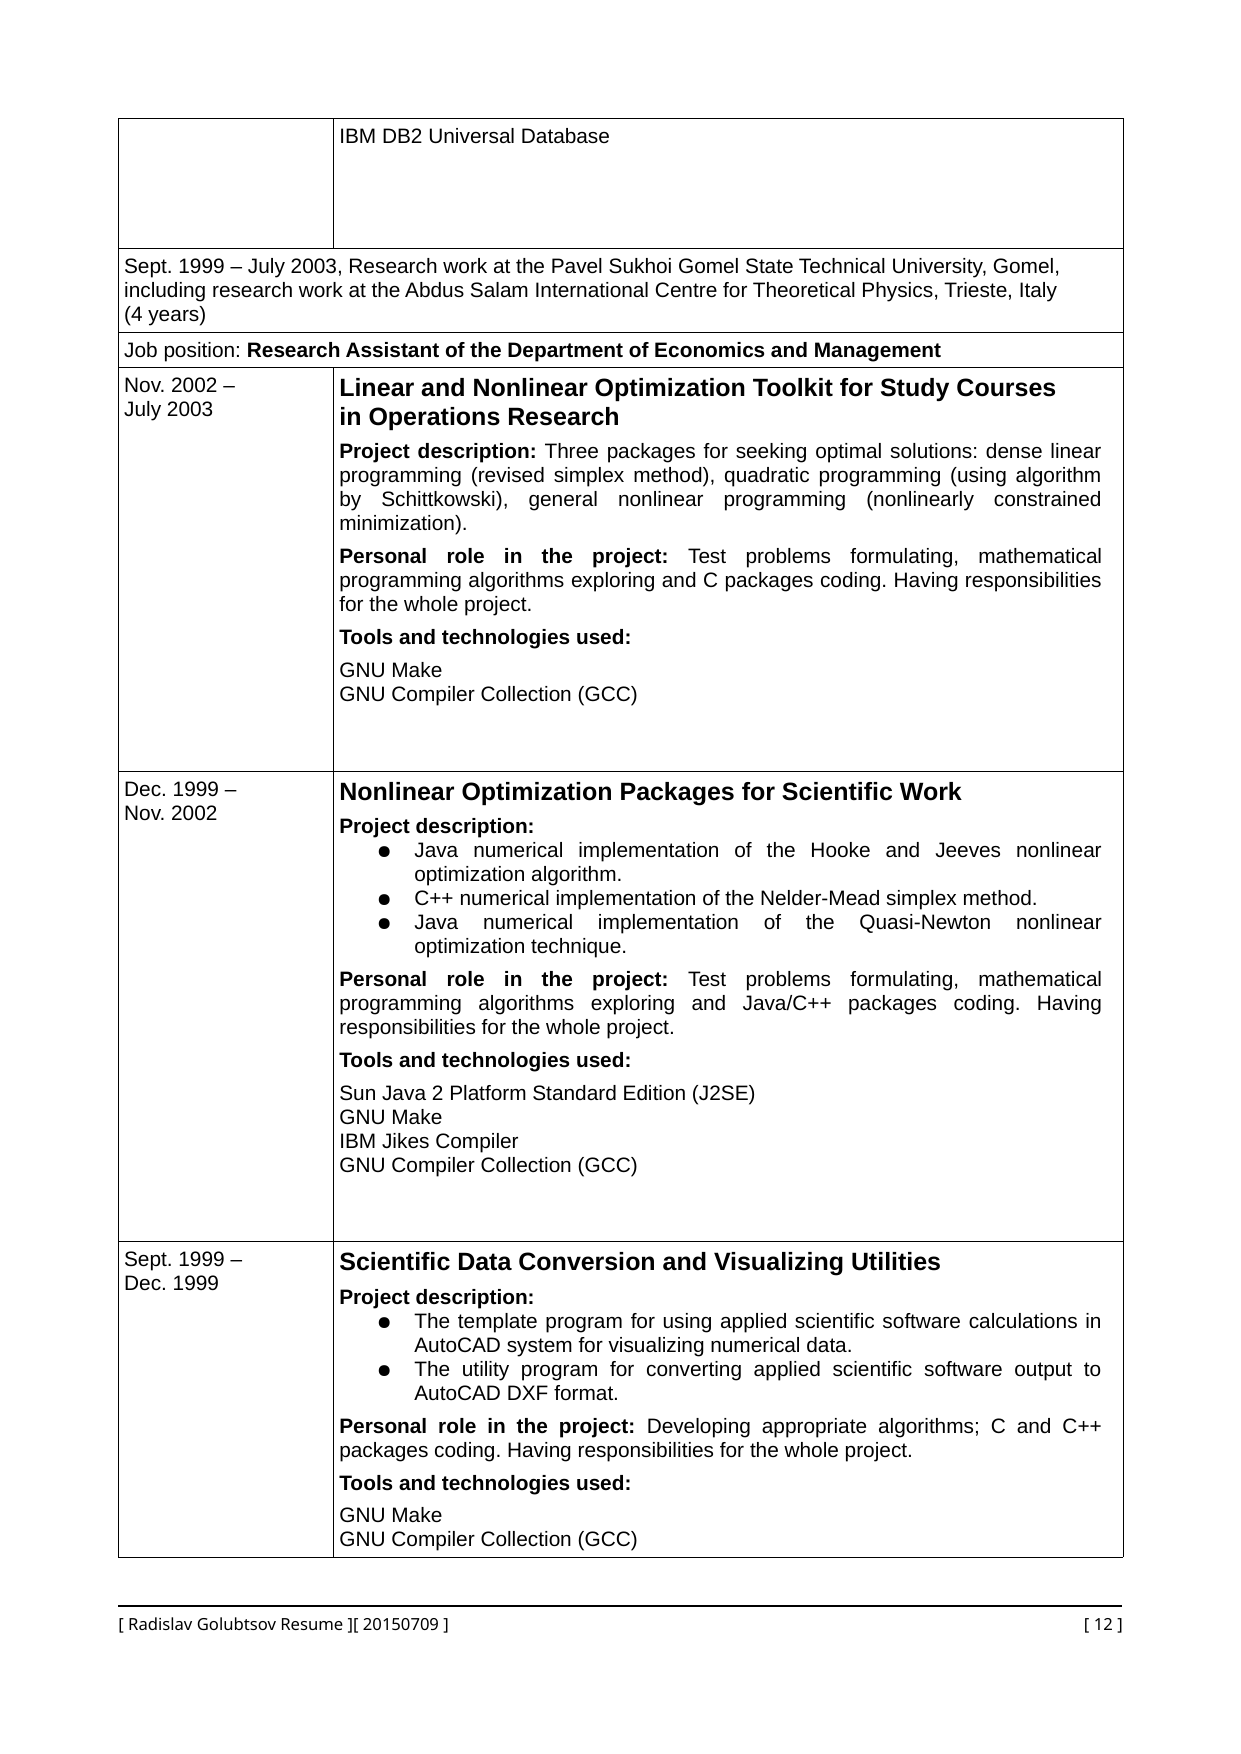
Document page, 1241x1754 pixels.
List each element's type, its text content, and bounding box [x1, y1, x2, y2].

table_cell IBM DB2 Universal Database [334, 119, 1123, 248]
table_cell Linear and Nonlinear Optimization Toolkit for Study Courses in Operations Research Project description: Three packages for seeking optimal solutions: dense linear programming (revised simplex method), quadratic programming (using algorithm by Schittkowski), general nonlinear programming (nonlinearly constrained minimization). Personal role in the project: Test problems formulating, mathematical programming algorithms exploring and C packages coding. Having responsibilities for the whole project. Tools and technologies used: GNU Make GNU Compiler Collection (GCC) [334, 368, 1123, 771]
table_cell Nov. 2002 – July 2003 [119, 368, 333, 771]
table_cell Job position: Research Assistant of the Department of Economics and Management [119, 333, 1123, 367]
table_cell Scientific Data Conversion and Visualizing Utilities Project description: The template program for using applied scientific software calculations in AutoCAD system for visualizing numerical data. The utility program for converting applied scientific software output to AutoCAD DXF format. Personal role in the project: Developing appropriate algorithms; C and C++ packages coding. Having responsibilities for the whole project. Tools and technologies used: GNU Make GNU Compiler Collection (GCC) [334, 1242, 1123, 1557]
table_cell Dec. 1999 – Nov. 2002 [119, 772, 333, 1241]
table_cell [119, 119, 333, 248]
table_cell Nonlinear Optimization Packages for Scientific Work Project description: Java numerical implementation of the Hooke and Jeeves nonlinear optimization algorithm. C++ numerical implementation of the Nelder-Mead simplex method. Java numerical implementation of the Quasi-Newton nonlinear optimization technique. Personal role in the project: Test problems formulating, mathematical programming algorithms exploring and Java/C++ packages coding. Having responsibilities for the whole project. Tools and technologies used: Sun Java 2 Platform Standard Edition (J2SE) GNU Make IBM Jikes Compiler GNU Compiler Collection (GCC) [334, 772, 1123, 1241]
table_cell Sept. 1999 – July 2003, Research work at the Pavel Sukhoi Gomel State Technical University, Gomel, including research work at the Abdus Salam International Centre for Theoretical Physics, Trieste, Italy (4 years) [119, 249, 1123, 332]
table_cell Sept. 1999 – Dec. 1999 [119, 1242, 333, 1557]
